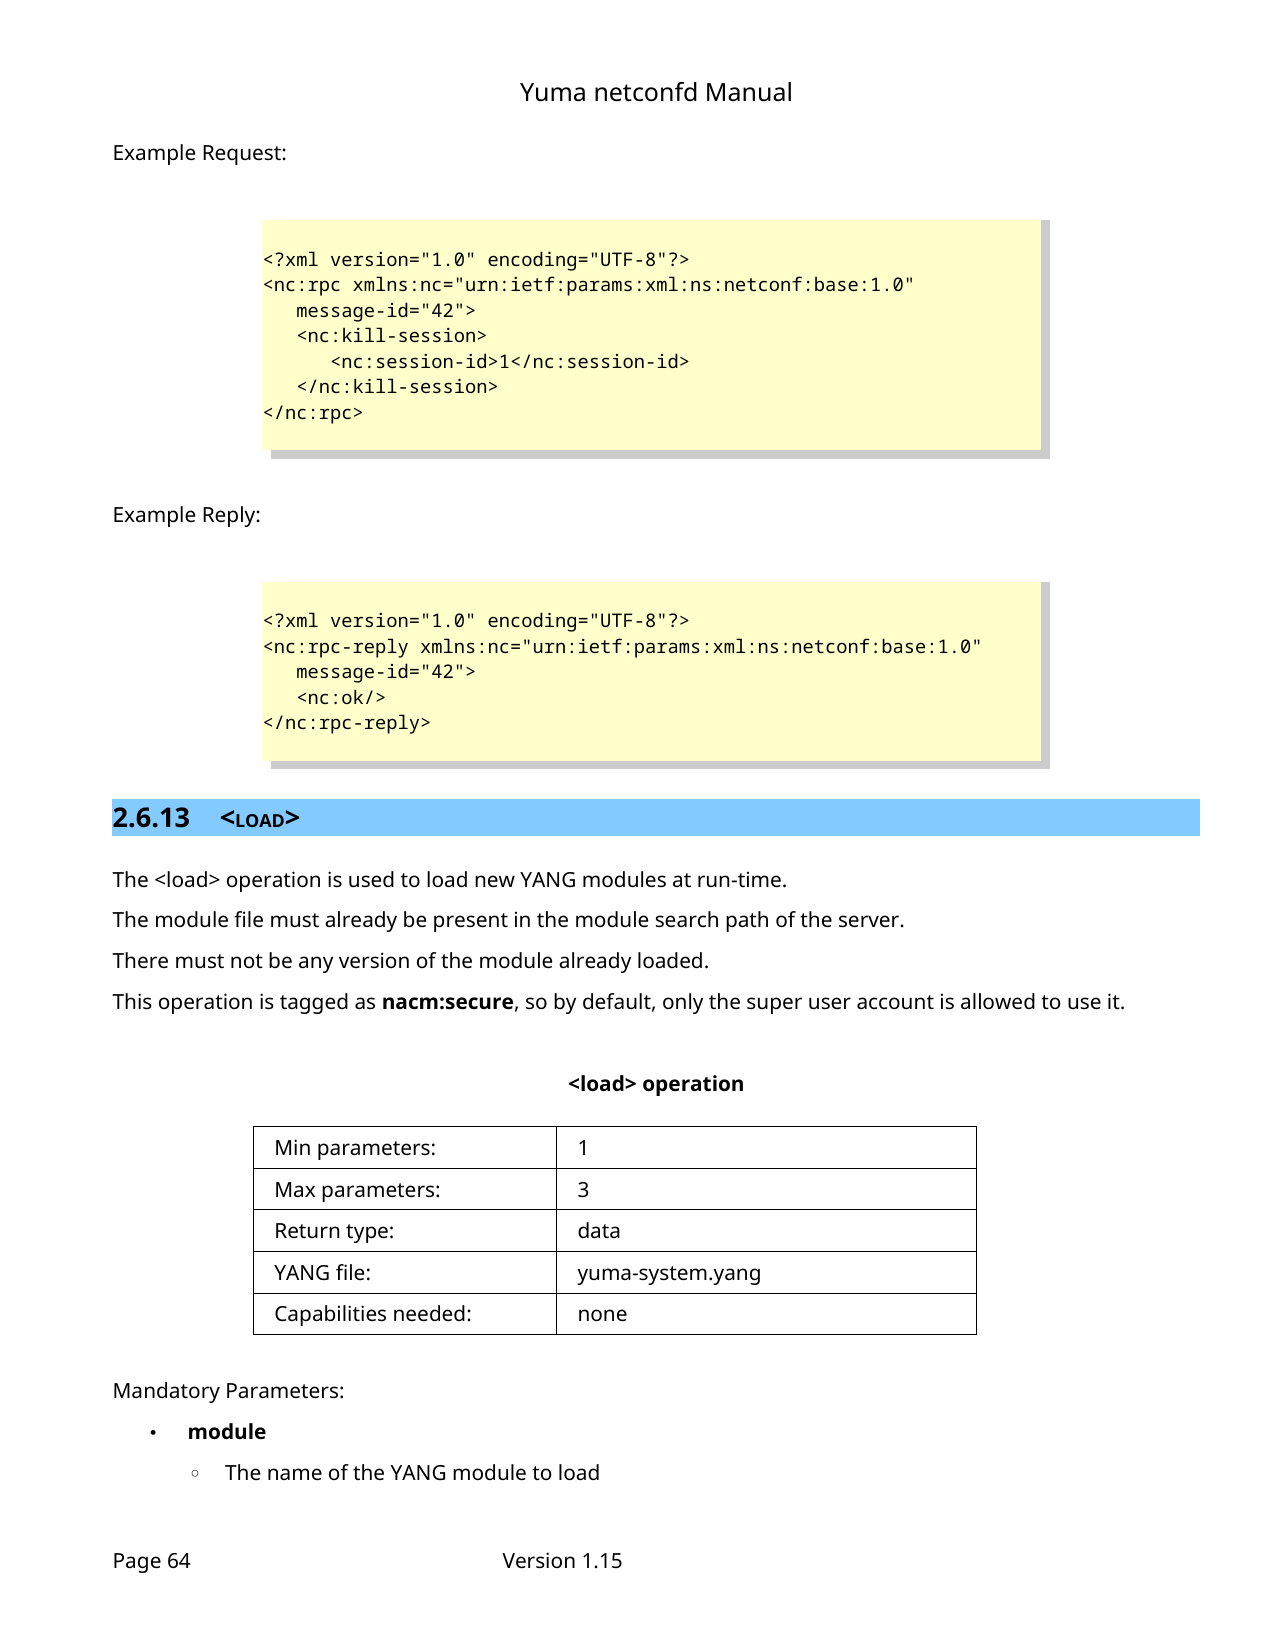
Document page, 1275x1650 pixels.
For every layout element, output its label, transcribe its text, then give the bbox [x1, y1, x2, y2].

table_cell Max parameters: [254, 1169, 556, 1209]
text message-id="42"> [262, 297, 1041, 322]
text There must not be any version of the module already loaded. [112, 947, 1200, 975]
table_header 1 [557, 1127, 976, 1168]
text <?xml version="1.0" encoding="UTF-8"?> [262, 607, 1041, 633]
text <nc:ok/> [262, 684, 1041, 709]
table_cell data [557, 1210, 976, 1251]
text message-id="42"> [262, 658, 1041, 684]
text Example Request: [112, 138, 1200, 167]
text <nc:rpc xmlns:nc="urn:ietf:params:xml:ns:netconf:base:1.0" [262, 271, 1041, 297]
subtitle <load> operation [127, 1069, 1185, 1098]
text </nc:rpc> [262, 399, 1041, 424]
text </nc:rpc-reply> [262, 709, 1041, 735]
text <nc:rpc-reply xmlns:nc="urn:ietf:params:xml:ns:netconf:base:1.0" [262, 633, 1041, 658]
text Example Reply: [112, 500, 1200, 528]
table_cell YANG file: [254, 1252, 556, 1292]
table_cell yuma-system.yang [557, 1252, 976, 1292]
text The <load> operation is used to load new YANG modules at run-time. [112, 865, 1200, 893]
text Mandatory Parameters: [112, 1376, 1200, 1404]
text <?xml version="1.0" encoding="UTF-8"?> [262, 246, 1041, 271]
table_cell Capabilities needed: [254, 1294, 556, 1334]
table_cell 3 [557, 1169, 976, 1209]
table_header Min parameters: [254, 1127, 556, 1168]
text The module file must already be present in the module search path of the server. [112, 906, 1200, 934]
text This operation is tagged as nacm:secure, so by default, only the super user account is allowed to use it. [112, 987, 1200, 1016]
list module [150, 1417, 1200, 1445]
list The name of the YANG module to load [187, 1458, 1200, 1486]
text </nc:kill-session> [262, 373, 1041, 399]
text <nc:kill-session> [262, 322, 1041, 348]
subtitle <load> [112, 799, 1200, 836]
text <nc:session-id>1</nc:session-id> [262, 348, 1041, 373]
table_cell Return type: [254, 1210, 556, 1251]
table_cell none [557, 1294, 976, 1334]
